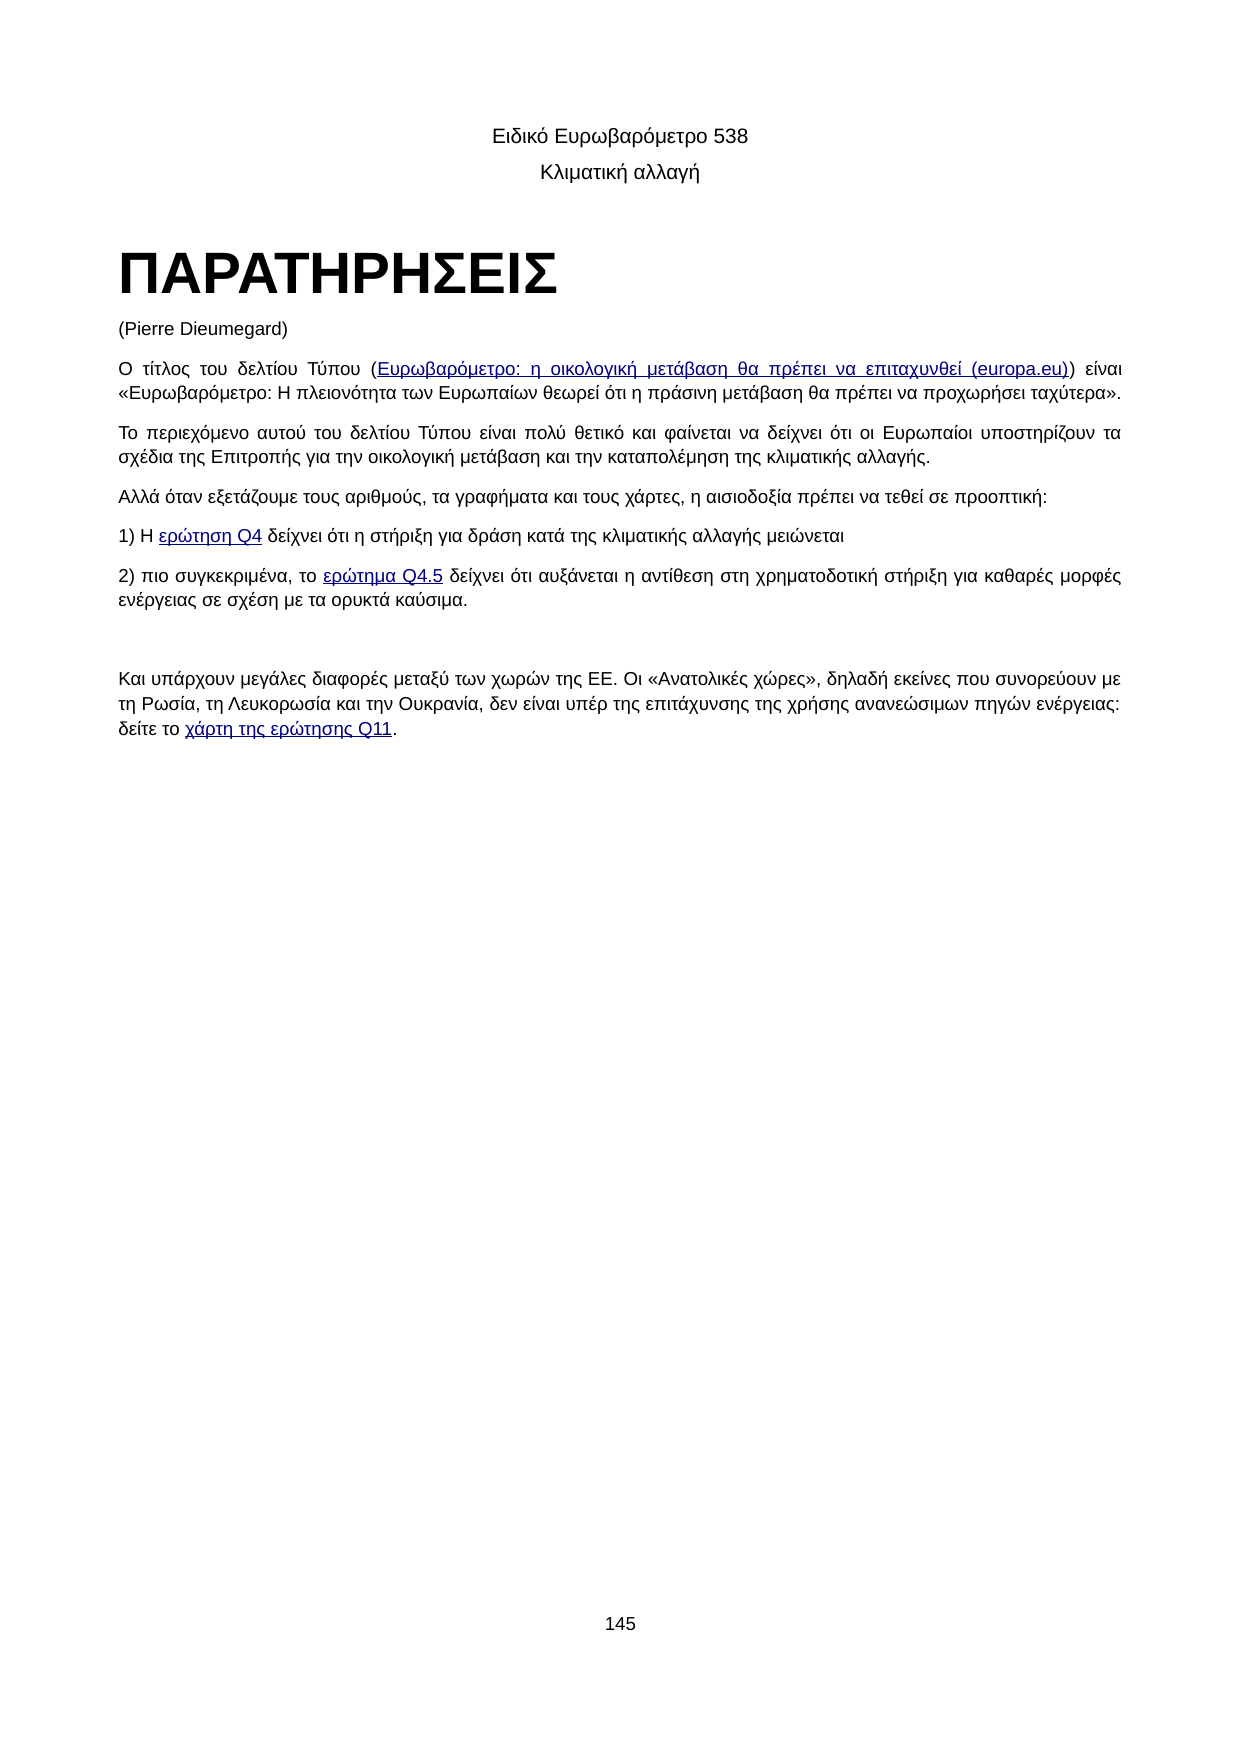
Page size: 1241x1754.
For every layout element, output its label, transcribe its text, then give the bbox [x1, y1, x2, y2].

subtitle ΠΑΡΑΤΗΡΗΣΕΙΣ [118, 238, 1122, 305]
text Και υπάρχουν μεγάλες διαφορές μεταξύ των χωρών της ΕΕ. Οι «Ανατολικές χώρες», δηλαδή εκείνες που συνορεύουν με τη Ρωσία, τη Λευκορωσία και την Ουκρανία, δεν είναι υπέρ της επιτάχυνσης της χρήσης ανανεώσιμων πηγών ενέργειας: δείτε το χάρτη της ερώτησης Q11. [118, 668, 1122, 739]
text (Pierre Dieumegard) [118, 318, 1122, 339]
text 2) πιο συγκεκριμένα, το ερώτημα Q4.5 δείχνει ότι αυξάνεται η αντίθεση στη χρηματοδοτική στήριξη για καθαρές μορφές ενέργειας σε σχέση με τα ορυκτά καύσιμα. [118, 564, 1122, 611]
text 1) Η ερώτηση Q4 δείχνει ότι η στήριξη για δράση κατά της κλιματικής αλλαγής μειώνεται [118, 525, 1122, 547]
text Το περιεχόμενο αυτού του δελτίου Τύπου είναι πολύ θετικό και φαίνεται να δείχνει ότι οι Ευρωπαίοι υποστηρίζουν τα σχέδια της Επιτροπής για την οικολογική μετάβαση και την καταπολέμηση της κλιματικής αλλαγής. [118, 421, 1122, 468]
text Αλλά όταν εξετάζουμε τους αριθμούς, τα γραφήματα και τους χάρτες, η αισιοδοξία πρέπει να τεθεί σε προοπτική: [118, 486, 1122, 507]
text Ο τίτλος του δελτίου Τύπου (Ευρωβαρόμετρο: η οικολογική μετάβαση θα πρέπει να επιταχυνθεί (europa.eu)) είναι «Ευρωβαρόμετρο: Η πλειονότητα των Ευρωπαίων θεωρεί ότι η πράσινη μετάβαση θα πρέπει να προχωρήσει ταχύτερα». [118, 357, 1122, 404]
